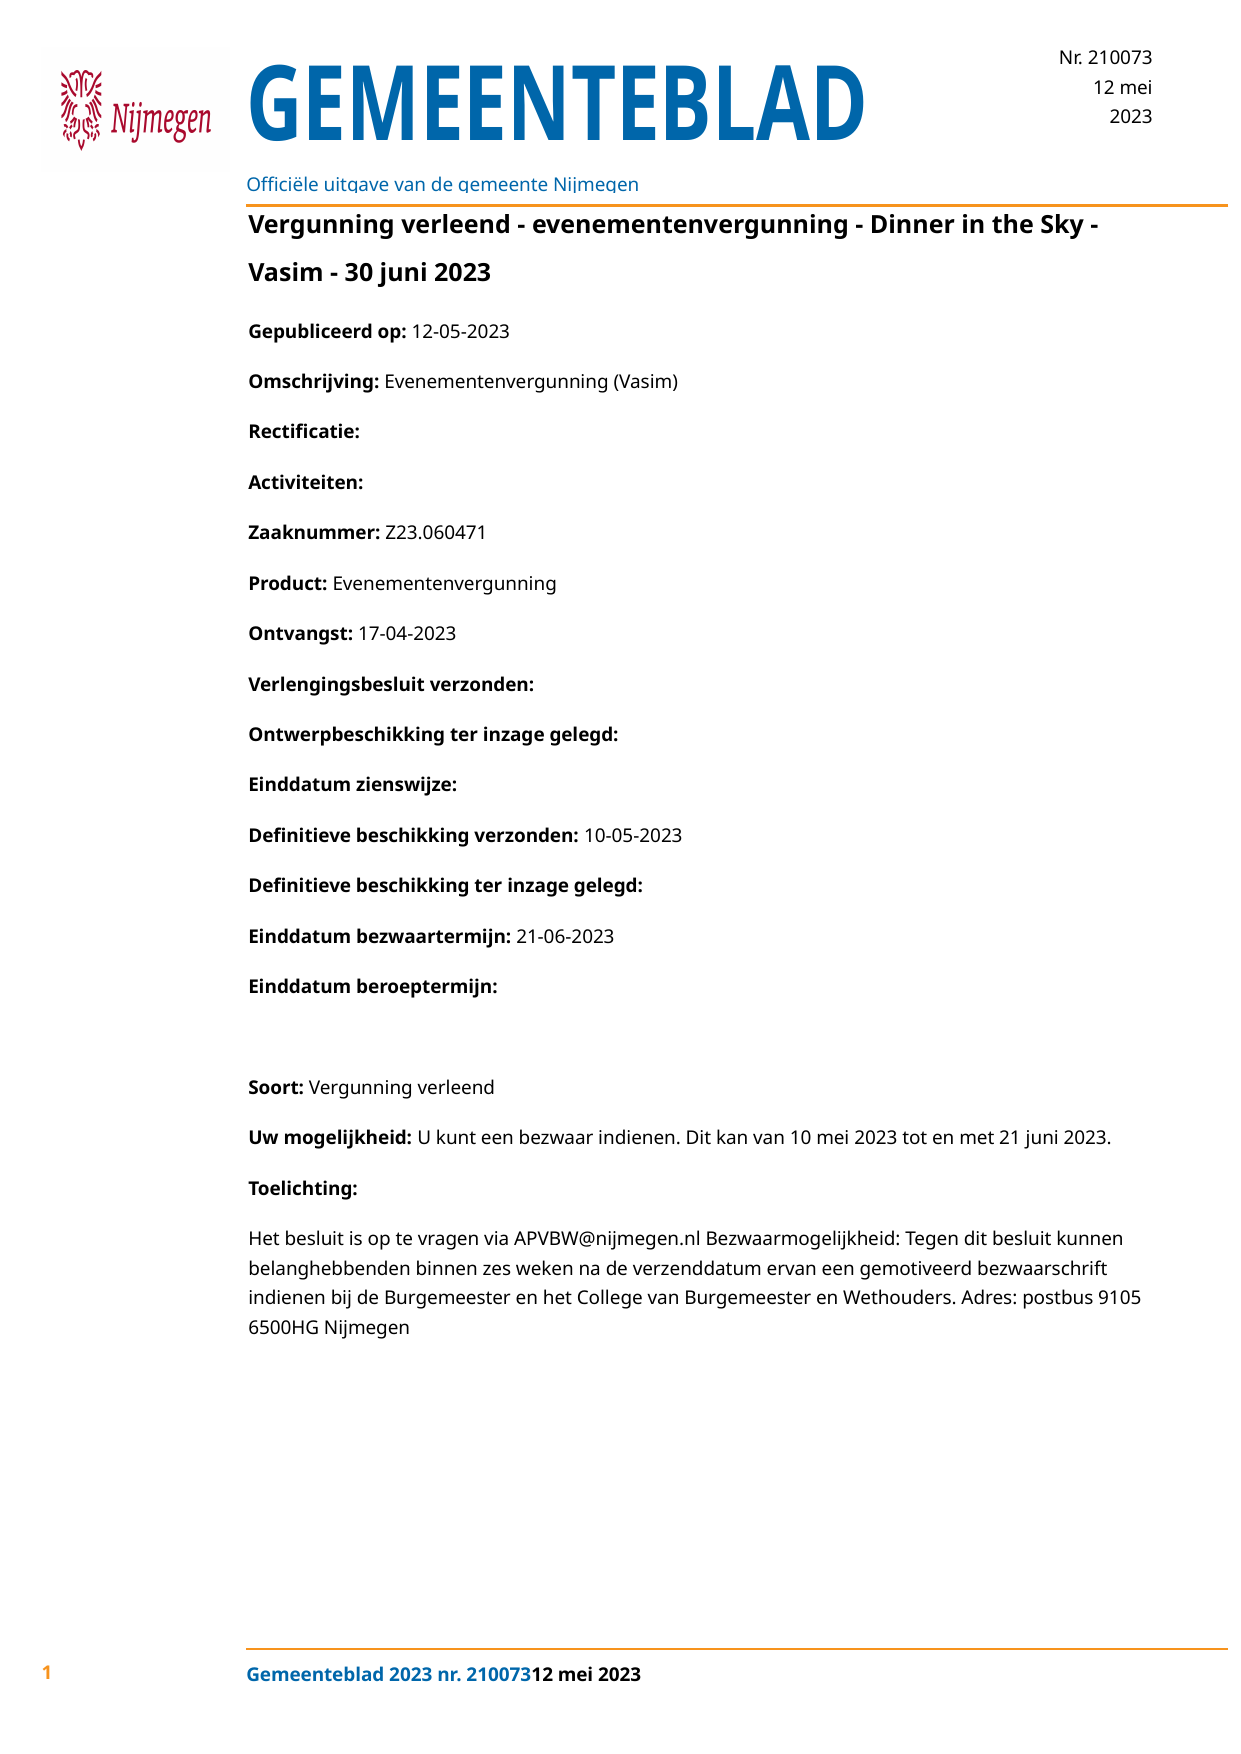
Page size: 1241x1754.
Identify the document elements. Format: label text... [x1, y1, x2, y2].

picture [41, 47, 231, 172]
text Gepubliceerd op: 12-05-2023 [248, 318, 1152, 344]
text Toelichting: [248, 1175, 1152, 1201]
text Definitieve beschikking verzonden: 10-05-2023 [248, 822, 1152, 848]
text Het besluit is op te vragen via APVBW@nijmegen.nl Bezwaarmogelijkheid: Tegen dit besluit kunnen belanghebbenden binnen zes weken na de verzenddatum ervan een gemotiveerd bezwaarschrift indienen bij de Burgemeester en het College van Burgemeester en Wethouders. Adres: postbus 9105 6500HG Nijmegen [248, 1225, 1152, 1340]
text Definitieve beschikking ter inzage gelegd: [248, 872, 1152, 898]
text Einddatum zienswijze: [248, 772, 1152, 797]
text Einddatum bezwaartermijn: 21-06-2023 [248, 923, 1152, 949]
text Verlengingsbesluit verzonden: [248, 671, 1152, 697]
text Omschrijving: Evenementenvergunning (Vasim) [248, 368, 1152, 394]
text Ontwerpbeschikking ter inzage gelegd: [248, 721, 1152, 747]
text Product: Evenementenvergunning [248, 570, 1152, 596]
text Einddatum beroeptermijn: [248, 973, 1152, 999]
text Rectificatie: [248, 419, 1152, 444]
text Zaaknummer: Z23.060471 [248, 519, 1152, 545]
text Vergunning verleend - evenementenvergunning - Dinner in the Sky - Vasim - 30 juni 2023 [248, 207, 1152, 288]
text Uw mogelijkheid: U kunt een bezwaar indienen. Dit kan van 10 mei 2023 tot en met 21 juni 2023. [248, 1124, 1152, 1150]
text Activiteiten: [248, 469, 1152, 495]
text Soort: Vergunning verleend [248, 1074, 1152, 1100]
text Ontvangst: 17-04-2023 [248, 620, 1152, 646]
